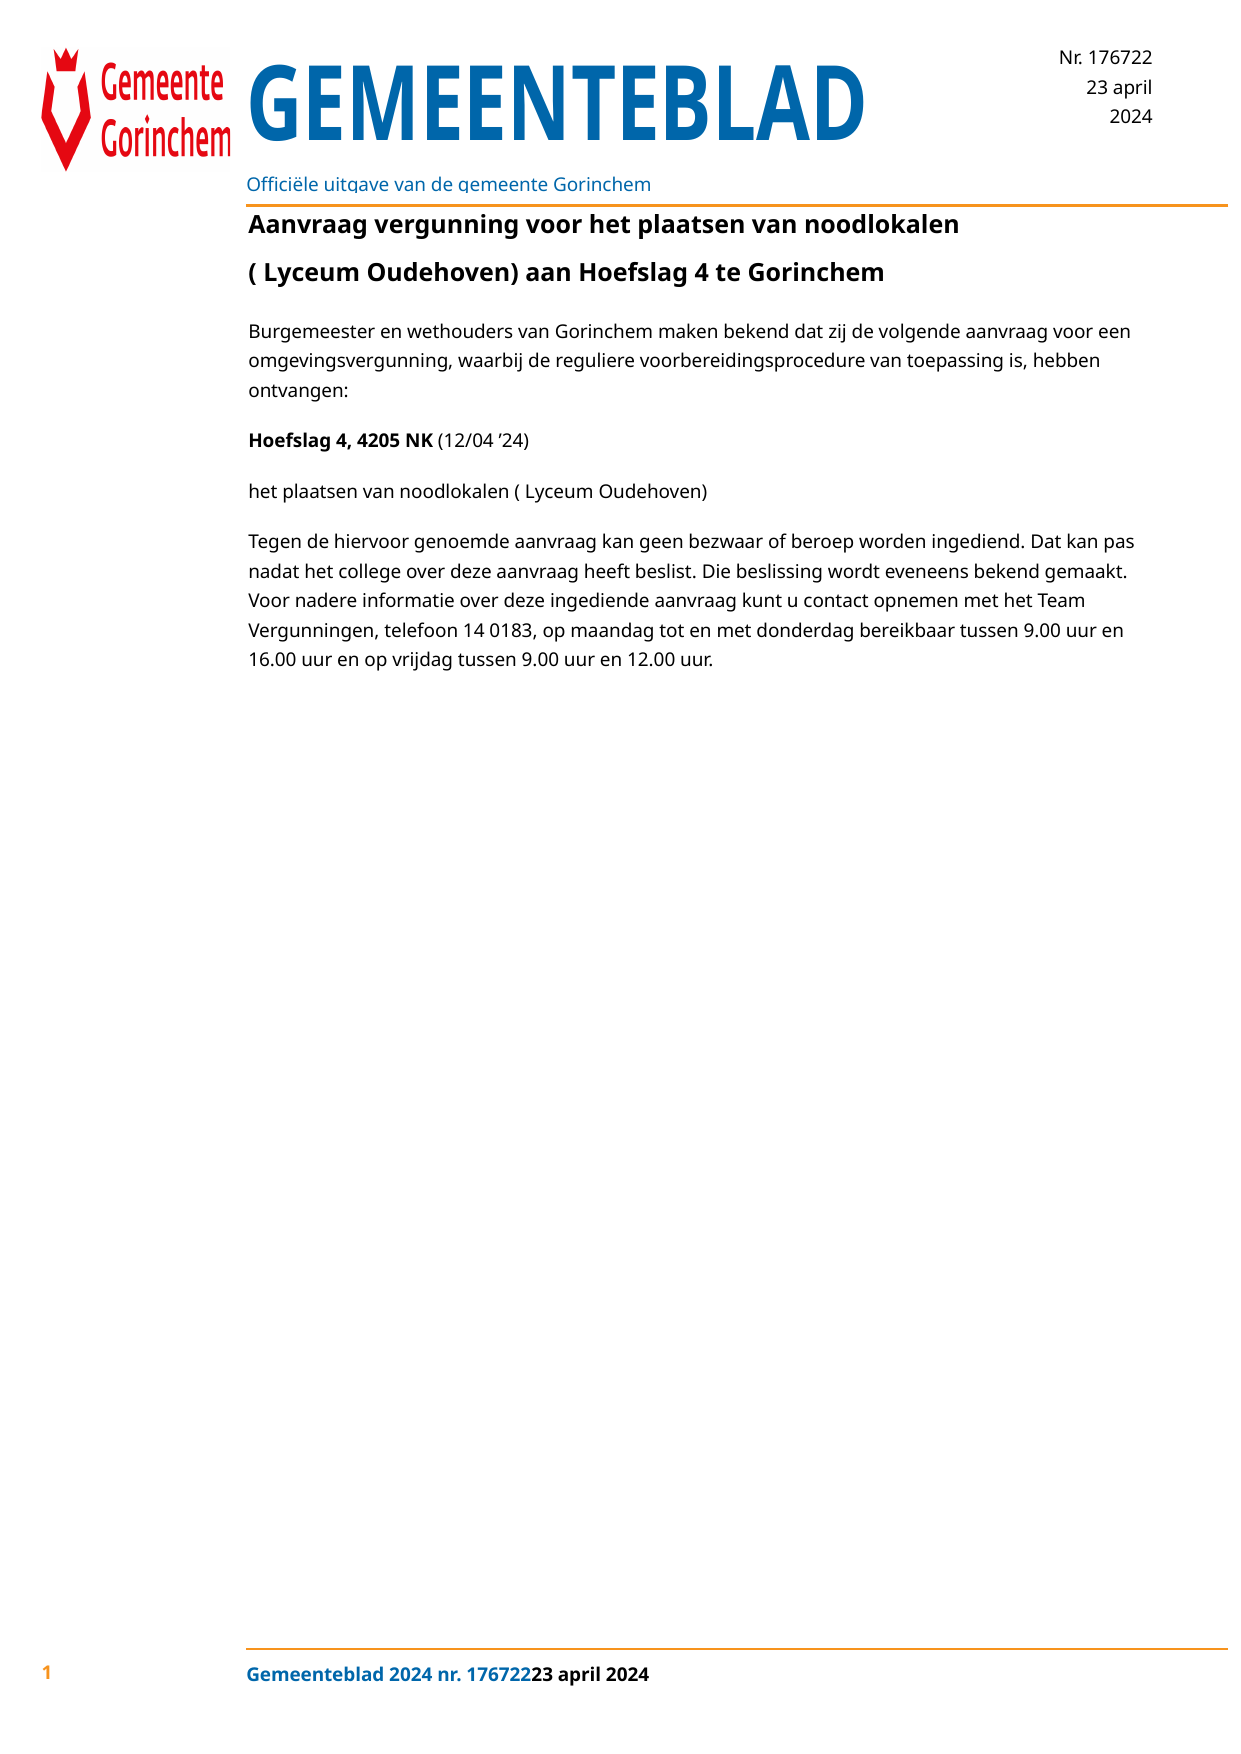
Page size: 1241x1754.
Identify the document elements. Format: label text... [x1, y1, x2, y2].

picture [41, 47, 231, 172]
text Tegen de hiervoor genoemde aanvraag kan geen bezwaar of beroep worden ingediend. Dat kan pas nadat het college over deze aanvraag heeft beslist. Die beslissing wordt eveneens bekend gemaakt. Voor nadere informatie over deze ingediende aanvraag kunt u contact opnemen met het Team Vergunningen, telefoon 14 0183, op maandag tot en met donderdag bereikbaar tussen 9.00 uur en 16.00 uur en op vrijdag tussen 9.00 uur en 12.00 uur. [248, 528, 1152, 672]
text Hoefslag 4, 4205 NK (12/04 ’24) [248, 427, 1152, 453]
text het plaatsen van noodlokalen ( Lyceum Oudehoven) [248, 478, 1152, 504]
text Burgemeester en wethouders van Gorinchem maken bekend dat zij de volgende aanvraag voor een omgevingsvergunning, waarbij de reguliere voorbereidingsprocedure van toepassing is, hebben ontvangen: [248, 318, 1152, 403]
text Aanvraag vergunning voor het plaatsen van noodlokalen ( Lyceum Oudehoven) aan Hoefslag 4 te Gorinchem [248, 207, 1152, 288]
